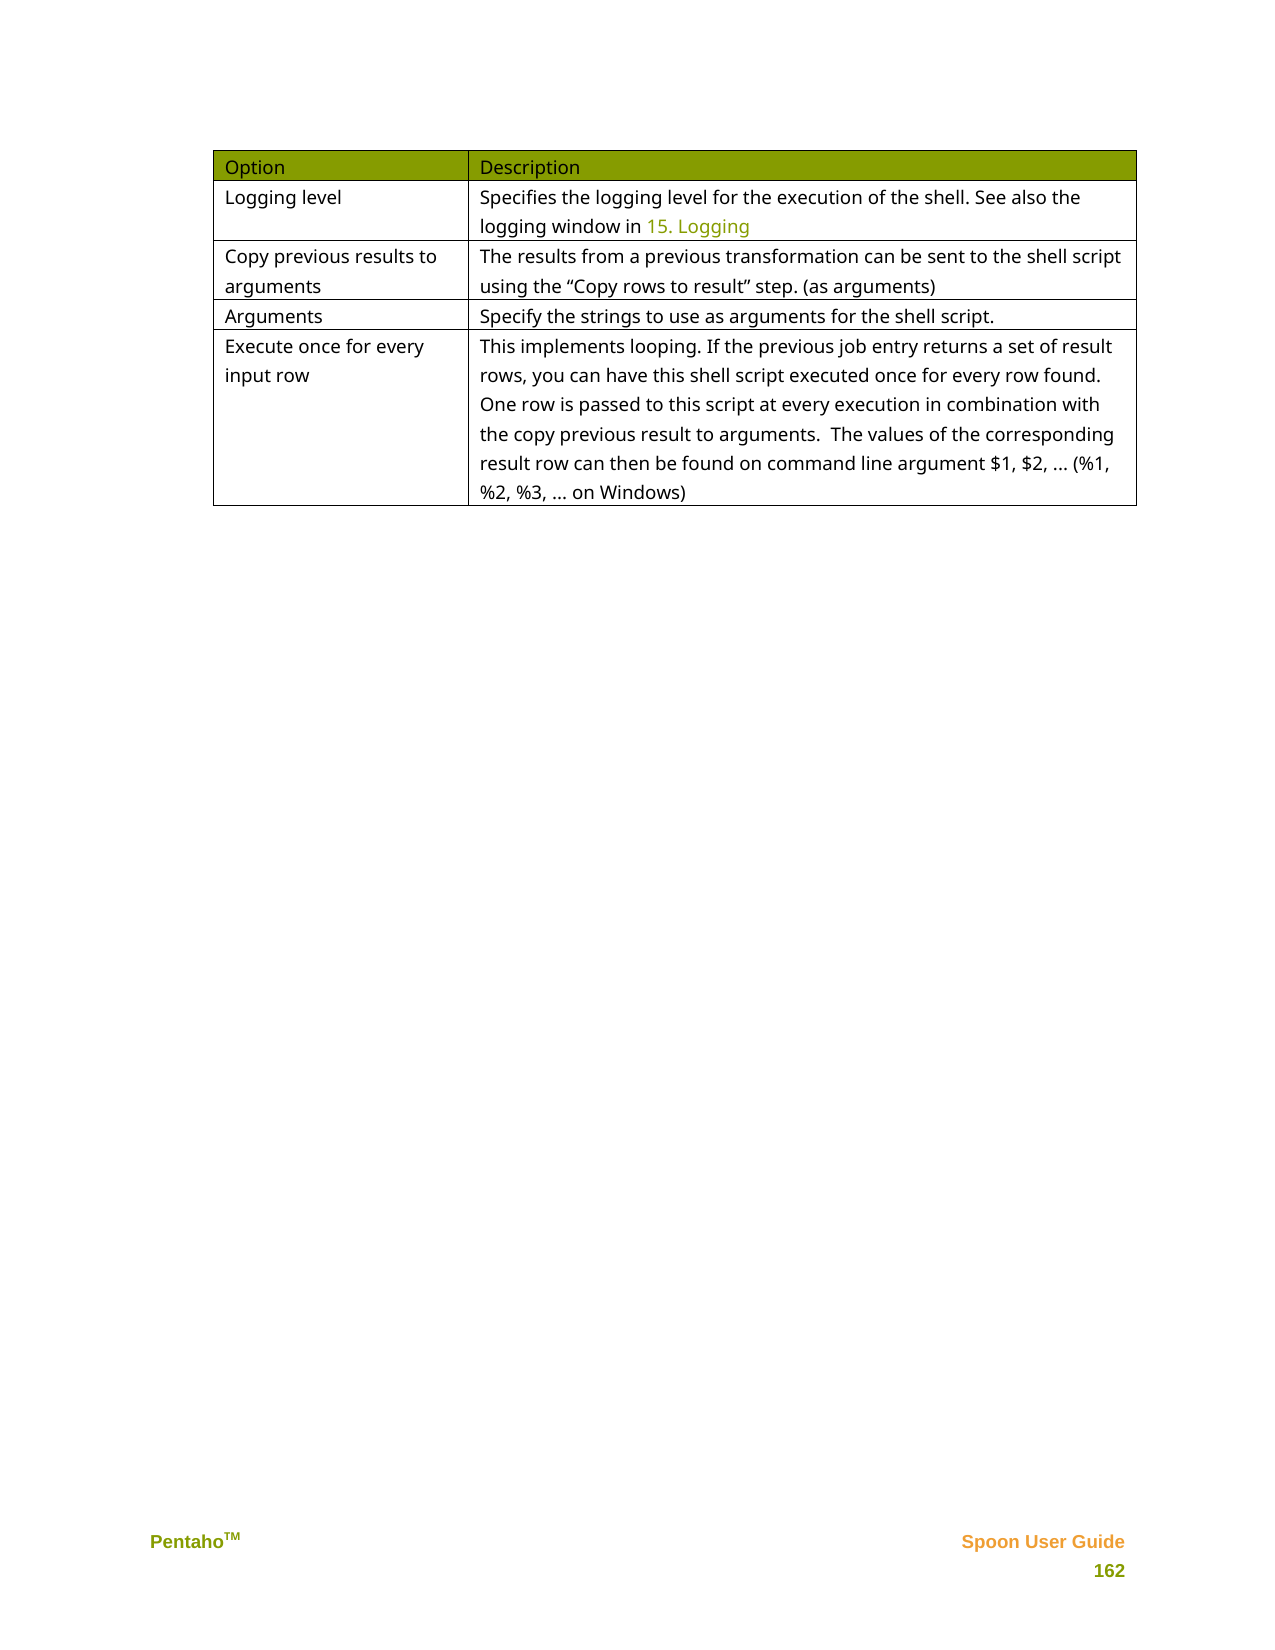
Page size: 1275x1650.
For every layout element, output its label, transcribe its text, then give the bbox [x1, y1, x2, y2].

table_cell This implements looping. If the previous job entry returns a set of result rows, you can have this shell script executed once for every row found. One row is passed to this script at every execution in combination with the copy previous result to arguments. The values of the corresponding result row can then be found on command line argument $1, $2, ... (%1, %2, %3, ... on Windows) [469, 330, 1136, 505]
table_header Option [214, 151, 468, 180]
table_header Description [469, 151, 1136, 180]
table_cell Logging level [214, 181, 468, 239]
table_cell Specifies the logging level for the execution of the shell. See also the logging window in 15. Logging [469, 181, 1136, 239]
table_cell Arguments [214, 300, 468, 329]
table_cell The results from a previous transformation can be sent to the shell script using the “Copy rows to result” step. (as arguments) [469, 241, 1136, 299]
table_cell Copy previous results to arguments [214, 241, 468, 299]
table_cell Execute once for every input row [214, 330, 468, 505]
table_cell Specify the strings to use as arguments for the shell script. [469, 300, 1136, 329]
